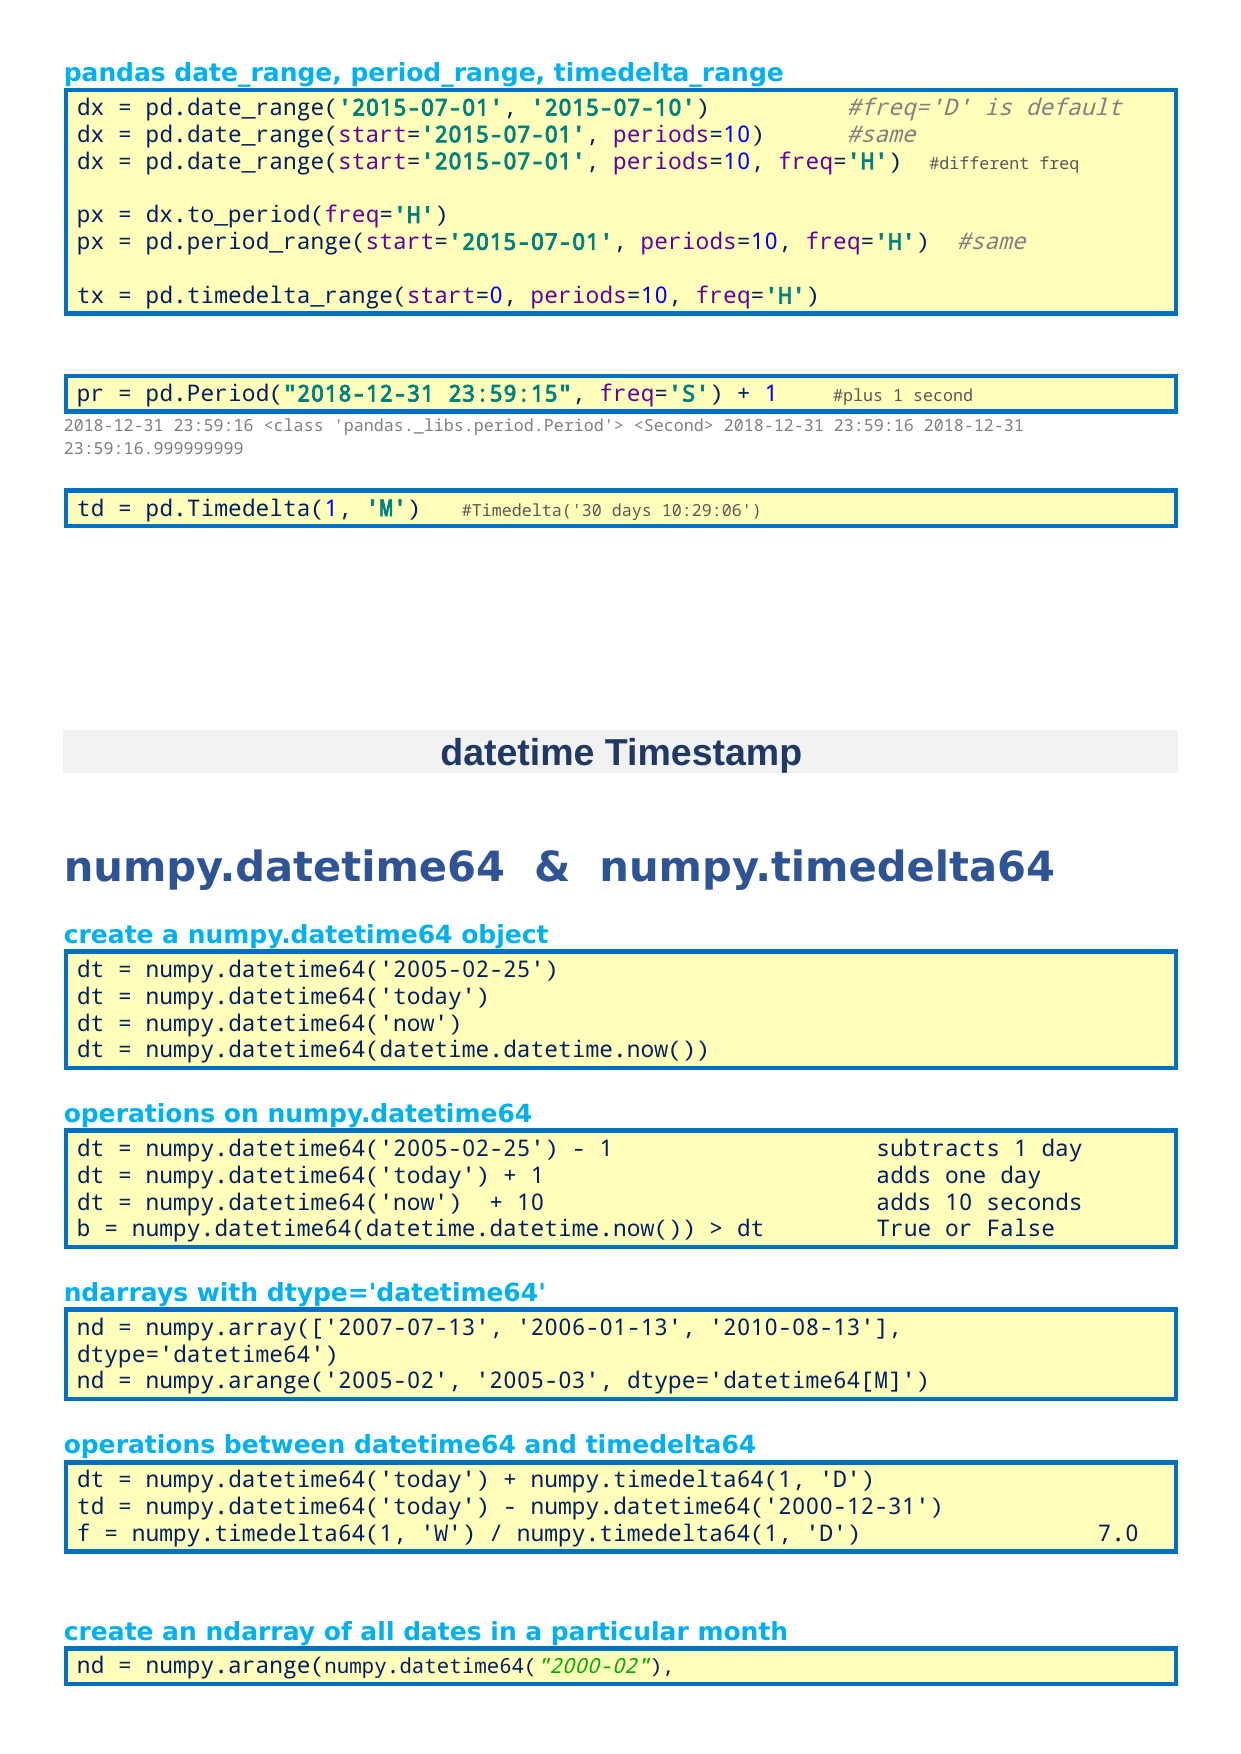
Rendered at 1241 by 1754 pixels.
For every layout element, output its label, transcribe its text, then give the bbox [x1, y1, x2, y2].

text dt = numpy.datetime64('today') + numpy.timedelta64(1, 'D') [68, 1465, 1174, 1487]
text dx = pd.date_range('2015-07-01', '2015-07-10') #freq='D' is default dx = pd.date_range(start='2015-07-01', periods=10) #same dx = pd.date_range(start='2015-07-01', periods=10, freq='H') #different freq px = dx.to_period(freq='H') px = pd.period_range(start='2015-07-01', periods=10, freq='H') #same tx = pd.timedelta_range(start=0, periods=10, freq='H') [68, 92, 1174, 311]
text dt = numpy.datetime64('today') [68, 976, 1174, 1003]
text dt = numpy.datetime64('2005-02-25') - 1 subtracts 1 day [68, 1133, 1174, 1155]
text f = numpy.timedelta64(1, 'W') / numpy.timedelta64(1, 'D') 7.0 [68, 1513, 1174, 1549]
title create an ndarray of all dates in a particular month [63, 1617, 1178, 1646]
text numpy.datetime64 & numpy.timedelta64 [63, 843, 1178, 891]
text dt = numpy.datetime64('now') [68, 1003, 1174, 1030]
subtitle datetime Timestamp [63, 730, 1178, 773]
text b = numpy.datetime64(datetime.datetime.now()) > dt True or False [68, 1209, 1174, 1245]
title operations between datetime64 and timedelta64 [63, 1431, 1178, 1460]
title ndarrays with dtype='datetime64' [63, 1278, 1178, 1307]
text 2018-12-31 23:59:16 <class 'pandas._libs.period.Period'> <Second> 2018-12-31 23:59:16 2018-12-31 23:59:16.999999999 [63, 414, 1178, 459]
text td = pd.Timedelta(1, 'M') #Timedelta('30 days 10:29:06') [68, 493, 1174, 524]
text nd = numpy.arange(numpy.datetime64("2000-02"), [68, 1651, 1174, 1682]
text nd = numpy.arange('2005-02', '2005-03', dtype='datetime64[M]') [68, 1361, 1174, 1397]
title create a numpy.datetime64 object [63, 920, 1178, 949]
text td = numpy.datetime64('today') - numpy.datetime64('2000-12-31') [68, 1487, 1174, 1513]
text nd = numpy.array(['2007-07-13', '2006-01-13', '2010-08-13'], dtype='datetime64') [68, 1312, 1174, 1361]
text pr = pd.Period("2018-12-31 23:59:15", freq='S') + 1 #plus 1 second [68, 378, 1174, 409]
title operations on numpy.datetime64 [63, 1099, 1178, 1128]
text dt = numpy.datetime64('2005-02-25') [68, 954, 1174, 976]
title pandas date_range, period_range, timedelta_range [63, 58, 1178, 87]
text dt = numpy.datetime64(datetime.datetime.now()) [68, 1030, 1174, 1066]
text dt = numpy.datetime64('now') + 10 adds 10 seconds [68, 1182, 1174, 1209]
text dt = numpy.datetime64('today') + 1 adds one day [68, 1155, 1174, 1182]
